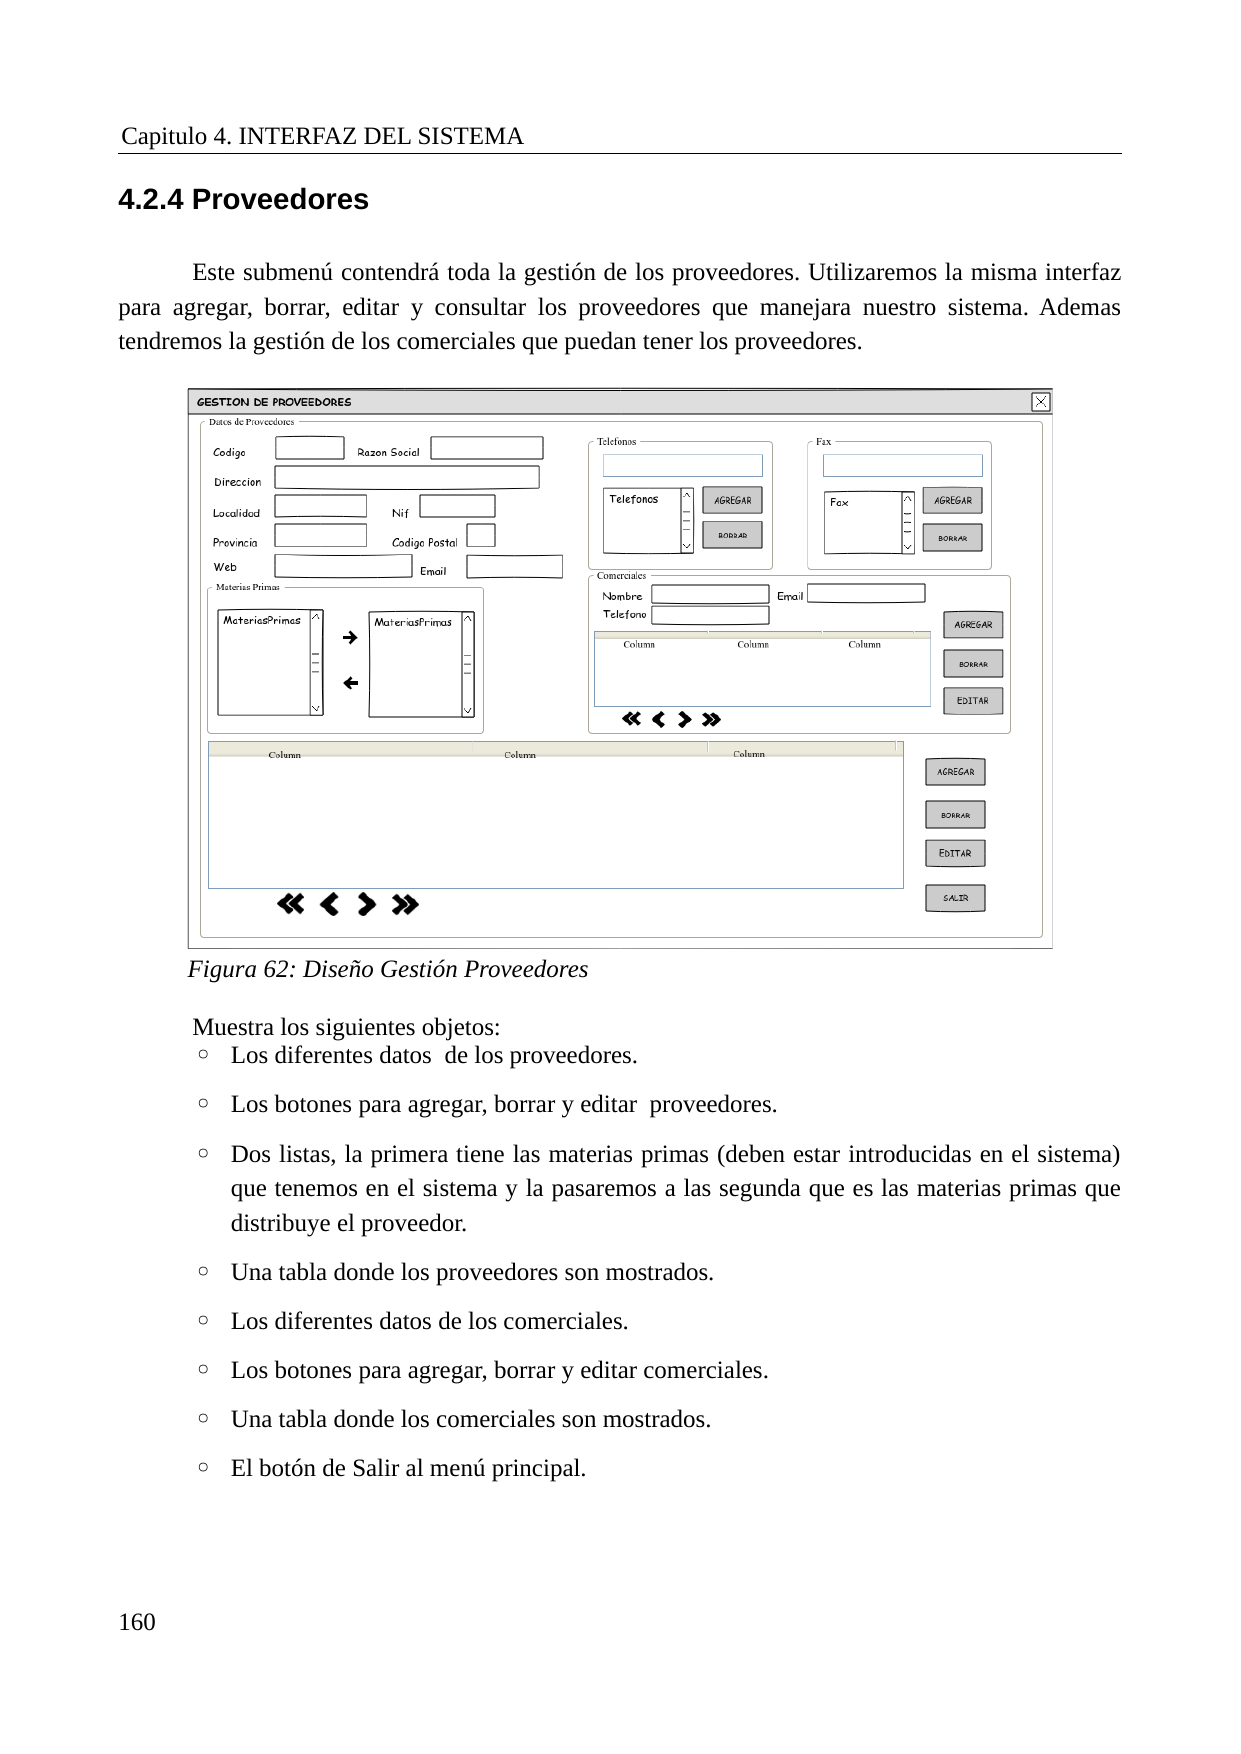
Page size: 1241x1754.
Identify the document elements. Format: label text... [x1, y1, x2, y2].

subtitle 4.2.4 Proveedores [118, 182, 1122, 216]
picture [187, 387, 1053, 949]
list Los botones para agregar, borrar y editar proveedores. [193, 1089, 1122, 1118]
list Una tabla donde los proveedores son mostrados. [193, 1257, 1122, 1285]
list Dos listas, la primera tiene las materias primas (deben estar introducidas en el sistema) que tenemos en el sistema y la pasaremos a las segunda que es las materias primas que distribuye el proveedor. [193, 1139, 1122, 1236]
list Una tabla donde los comerciales son mostrados. [193, 1404, 1122, 1433]
text Figura 62: Diseño Gestión Proveedores [187, 949, 1053, 983]
text Este submenú contendrá toda la gestión de los proveedores. Utilizaremos la misma interfaz para agregar, borrar, editar y consultar los proveedores que manejara nuestro sistema. Ademas tendremos la gestión de los comerciales que puedan tener los proveedores. [118, 257, 1122, 355]
list Los diferentes datos de los comerciales. [193, 1306, 1122, 1334]
list Los botones para agregar, borrar y editar comerciales. [193, 1355, 1122, 1383]
list Los diferentes datos de los proveedores. [193, 1041, 1122, 1069]
text Muestra los siguientes objetos: [118, 1012, 1122, 1041]
list El botón de Salir al menú principal. [193, 1453, 1122, 1482]
